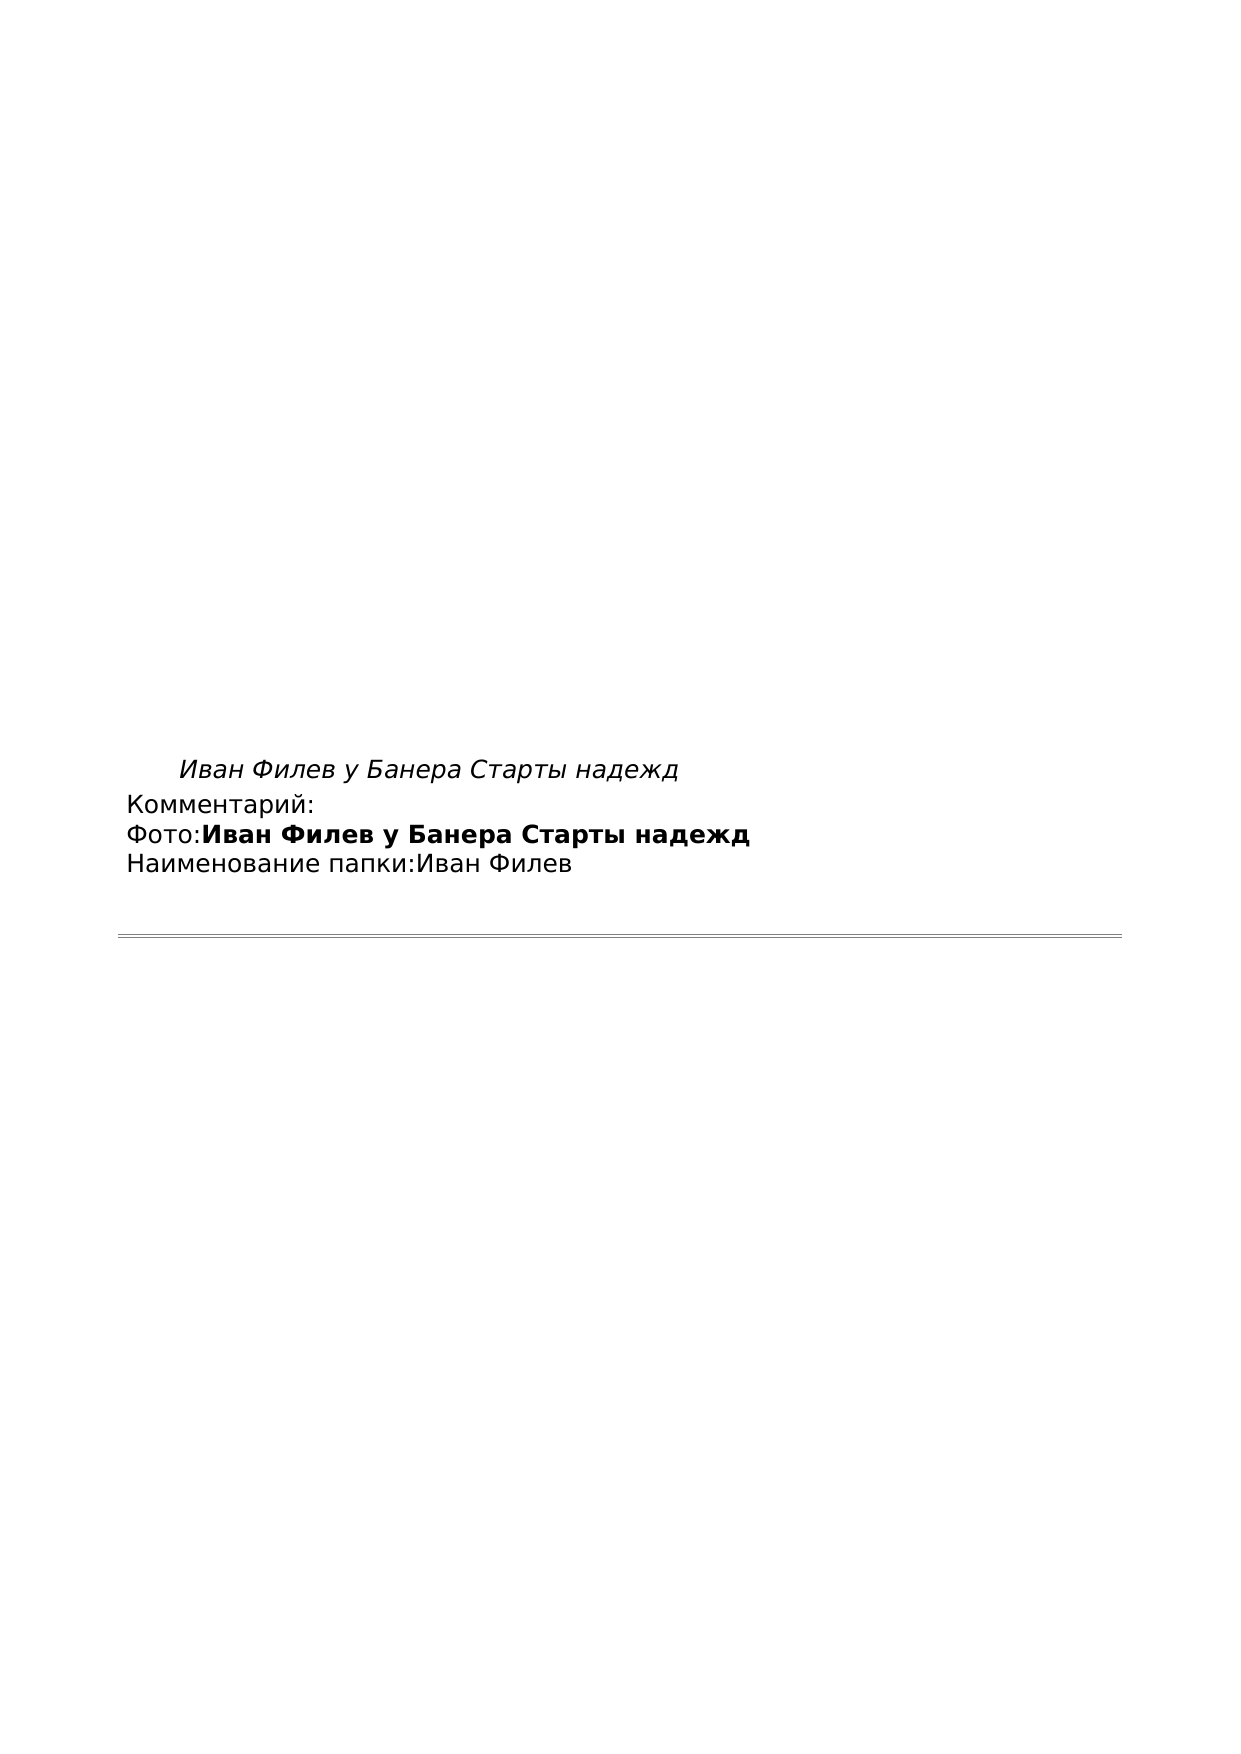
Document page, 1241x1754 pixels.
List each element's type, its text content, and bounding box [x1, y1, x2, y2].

text Иван Филев у Банера Старты надежд [118, 131, 743, 785]
text Комментарий: Фото:Иван Филев у Банера Старты надежд Наименование папки:Иван Филев [118, 118, 1122, 907]
